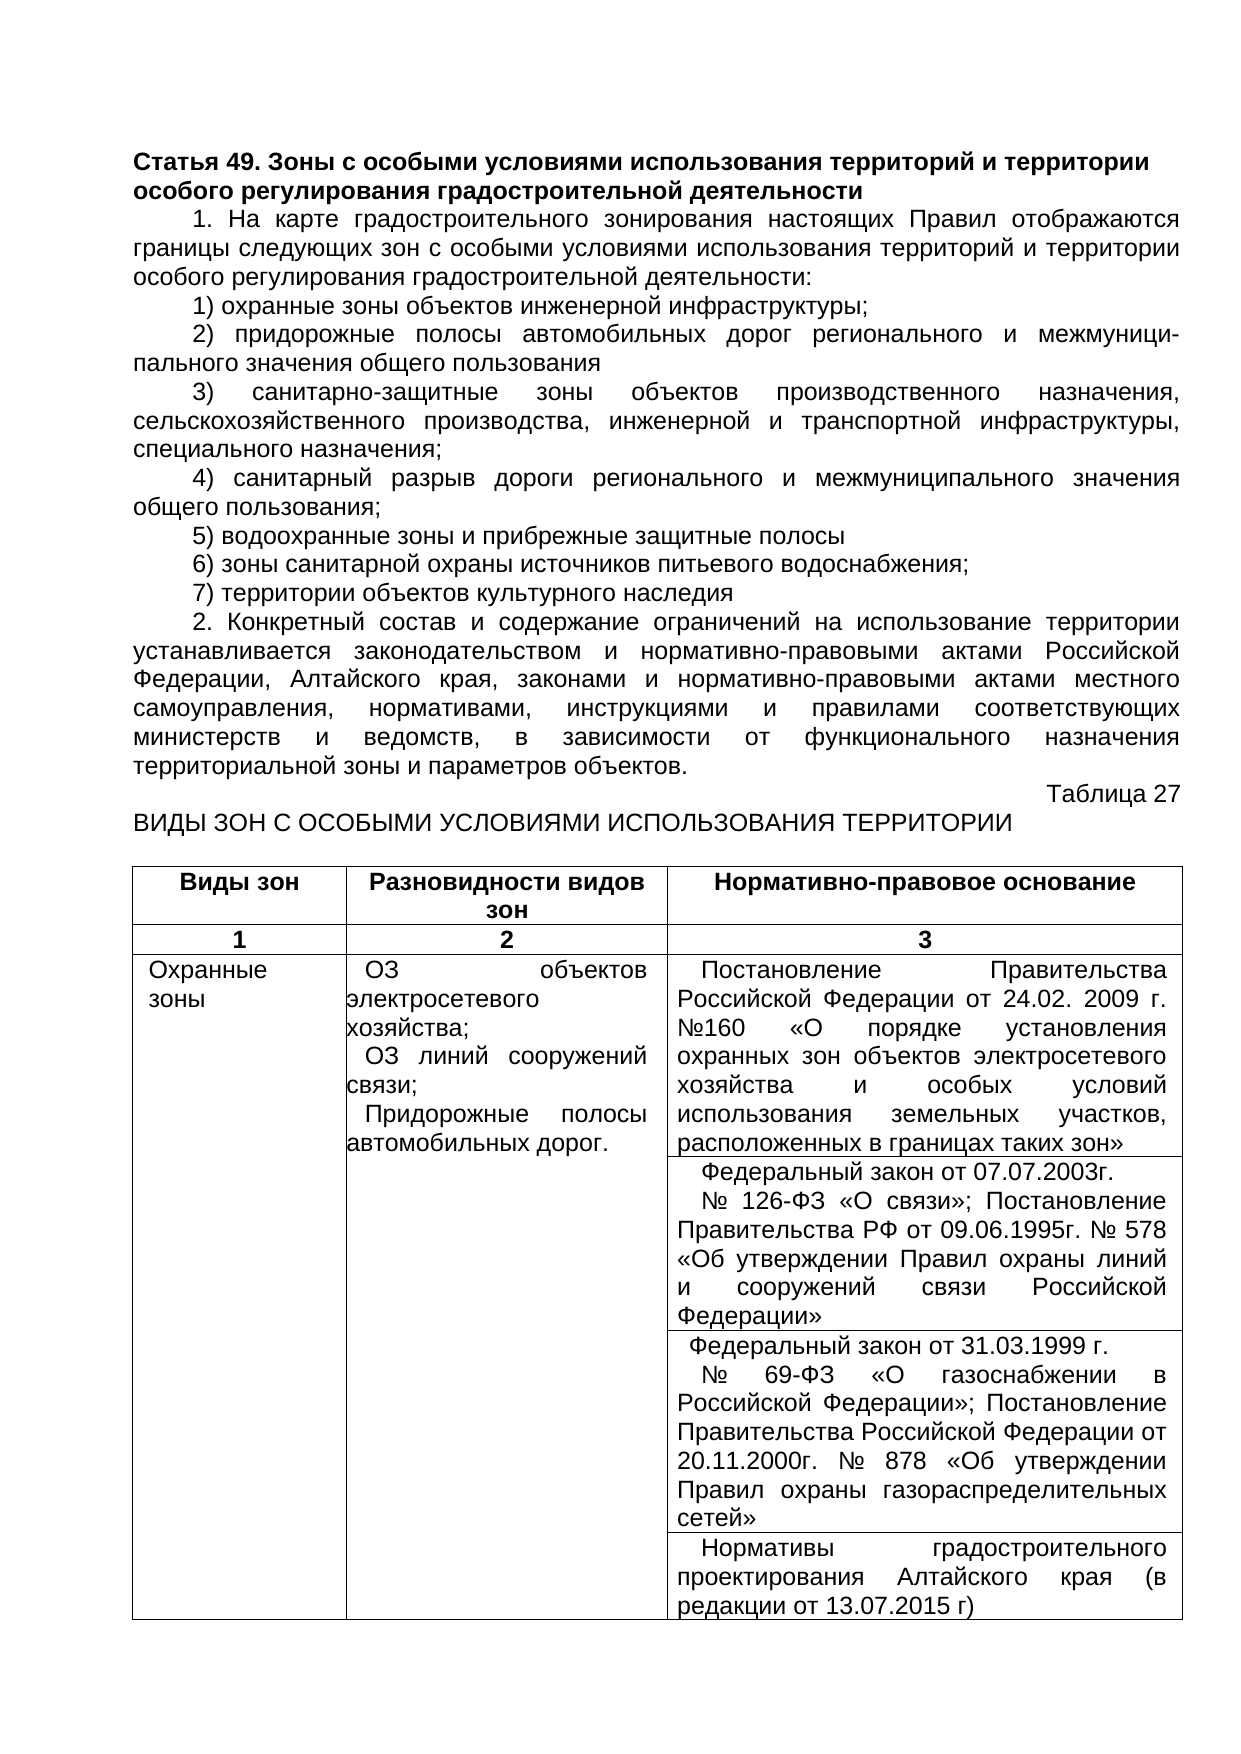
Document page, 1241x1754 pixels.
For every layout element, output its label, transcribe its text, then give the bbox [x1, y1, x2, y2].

table_cell Постановление Правительства Российской Федерации от 24.02. 2009 г. №160 «О порядке установления охранных зон объектов электросетевого хозяйства и особых условий использования земельных участков, расположенных в границах таких зон» [668, 955, 1182, 1156]
text 2. Конкретный состав и содержание ограничений на использование территории устанавливается законодательством и нормативно-правовыми актами Российской Федерации, Алтайского края, законами и нормативно-правовыми актами местного самоуправления, нормативами, инструкциями и правилами соответствующих министерств и ведомств, в зависимости от функционального назначения территориальной зоны и параметров объектов. [133, 607, 1181, 779]
table_cell Федеральный закон от 07.07.2003г. № 126-ФЗ «О связи»; Постановление Правительства РФ от 09.06.1995г. № 578 «Об утверждении Правил охраны линий и сооружений связи Российской Федерации» [668, 1157, 1182, 1330]
table_cell 1 [133, 925, 346, 954]
text 6) зоны санитарной охраны источников питьевого водоснабжения; [133, 549, 1181, 578]
text 3) санитарно-защитные зоны объектов производственного назначения, сельскохозяйственного производства, инженерной и транспортной инфраструктуры, специального назначения; [133, 377, 1181, 463]
text 2) придорожные полосы автомобильных дорог регионального и межмуници-пального значения общего пользования [133, 319, 1181, 377]
text 4) санитарный разрыв дороги регионального и межмуниципального значения общего пользования; [133, 463, 1181, 521]
table_header Нормативно-правовое основание [668, 867, 1182, 924]
text 1. На карте градостроительного зонирования настоящих Правил отображаются границы следующих зон с особыми условиями использования территорий и территории особого регулирования градостроительной деятельности: [133, 204, 1181, 291]
text 5) водоохранные зоны и прибрежные защитные полосы [133, 521, 1181, 549]
table_cell ОЗ объектов электросетевого хозяйства; ОЗ линий сооружений связи; Придорожные полосы автомобильных дорог. [347, 955, 667, 1619]
text ВИДЫ ЗОН С ОСОБЫМИ УСЛОВИЯМИ ИСПОЛЬЗОВАНИЯ ТЕРРИТОРИИ [133, 808, 1181, 837]
table_cell Охранные зоны [133, 955, 346, 1619]
table_cell Нормативы градостроительного проектирования Алтайского края (в редакции от 13.07.2015 г) [668, 1533, 1182, 1619]
table_cell 2 [347, 925, 667, 954]
text Таблица 27 [133, 779, 1181, 808]
text 7) территории объектов культурного наследия [133, 578, 1181, 607]
table_cell 3 [668, 925, 1182, 954]
table_header Виды зон [133, 867, 346, 924]
subtitle Статья 49. Зоны с особыми условиями использования территорий и территории особого регулирования градостроительной деятельности [133, 147, 1181, 204]
text 1) охранные зоны объектов инженерной инфраструктуры; [133, 291, 1181, 319]
table_cell Федеральный закон от 31.03.1999 г. № 69-ФЗ «О газоснабжении в Российской Федерации»; Постановление Правительства Российской Федерации от 20.11.2000г. № 878 «Об утверждении Правил охраны газораспределительных сетей» [668, 1331, 1182, 1532]
table_header Разновидности видов зон [347, 867, 667, 924]
